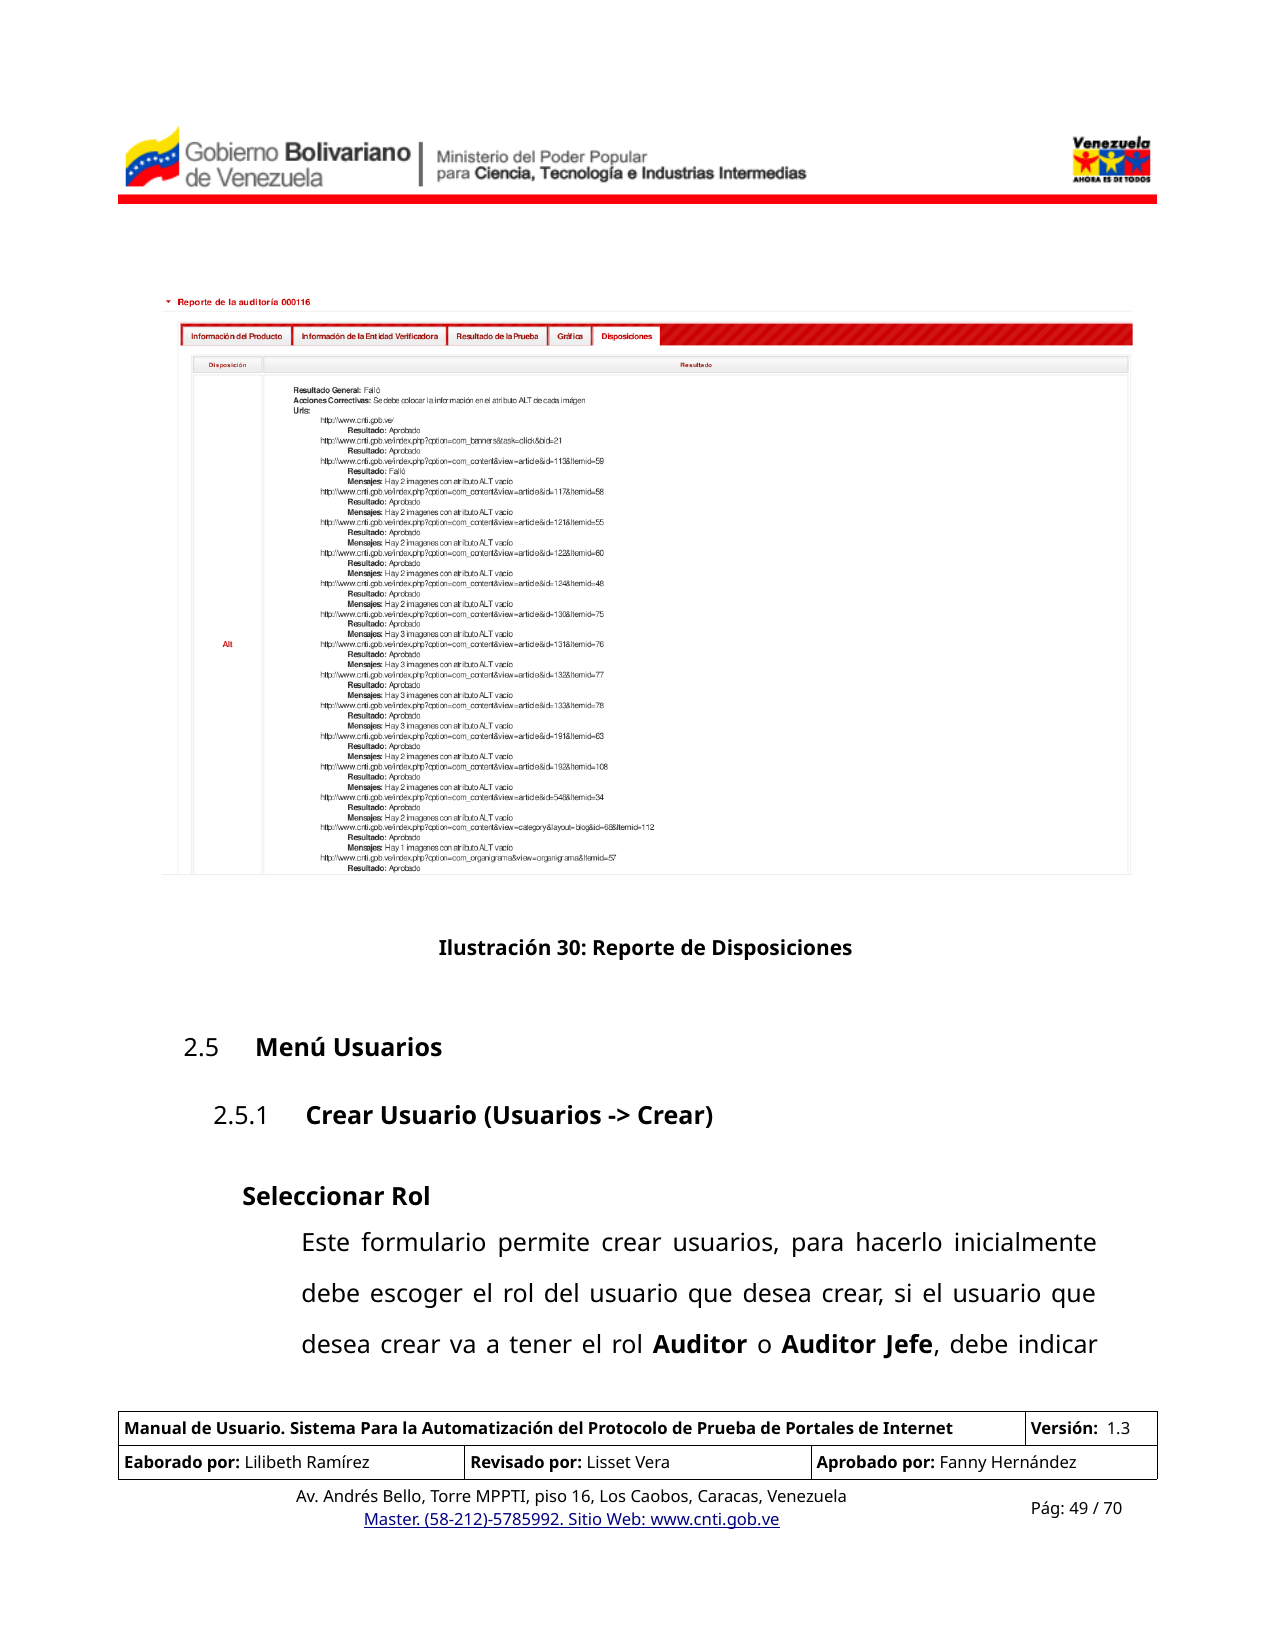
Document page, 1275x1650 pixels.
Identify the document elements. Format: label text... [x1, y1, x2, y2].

text Ilustración 30: Reporte de Disposiciones [151, 933, 1140, 961]
subtitle Crear Usuario (Usuarios -> Crear) [118, 1098, 1157, 1132]
subtitle Seleccionar Rol [242, 1178, 1157, 1212]
picture [118, 118, 1157, 204]
picture [161, 297, 1133, 880]
text Este formulario permite crear usuarios, para hacerlo inicialmente debe escoger el rol del usuario que desea crear, si el usuario que desea crear va a tener el rol Auditor o Auditor Jefe, debe indicar [301, 1224, 1098, 1360]
subtitle Menú Usuarios [118, 1029, 1157, 1063]
